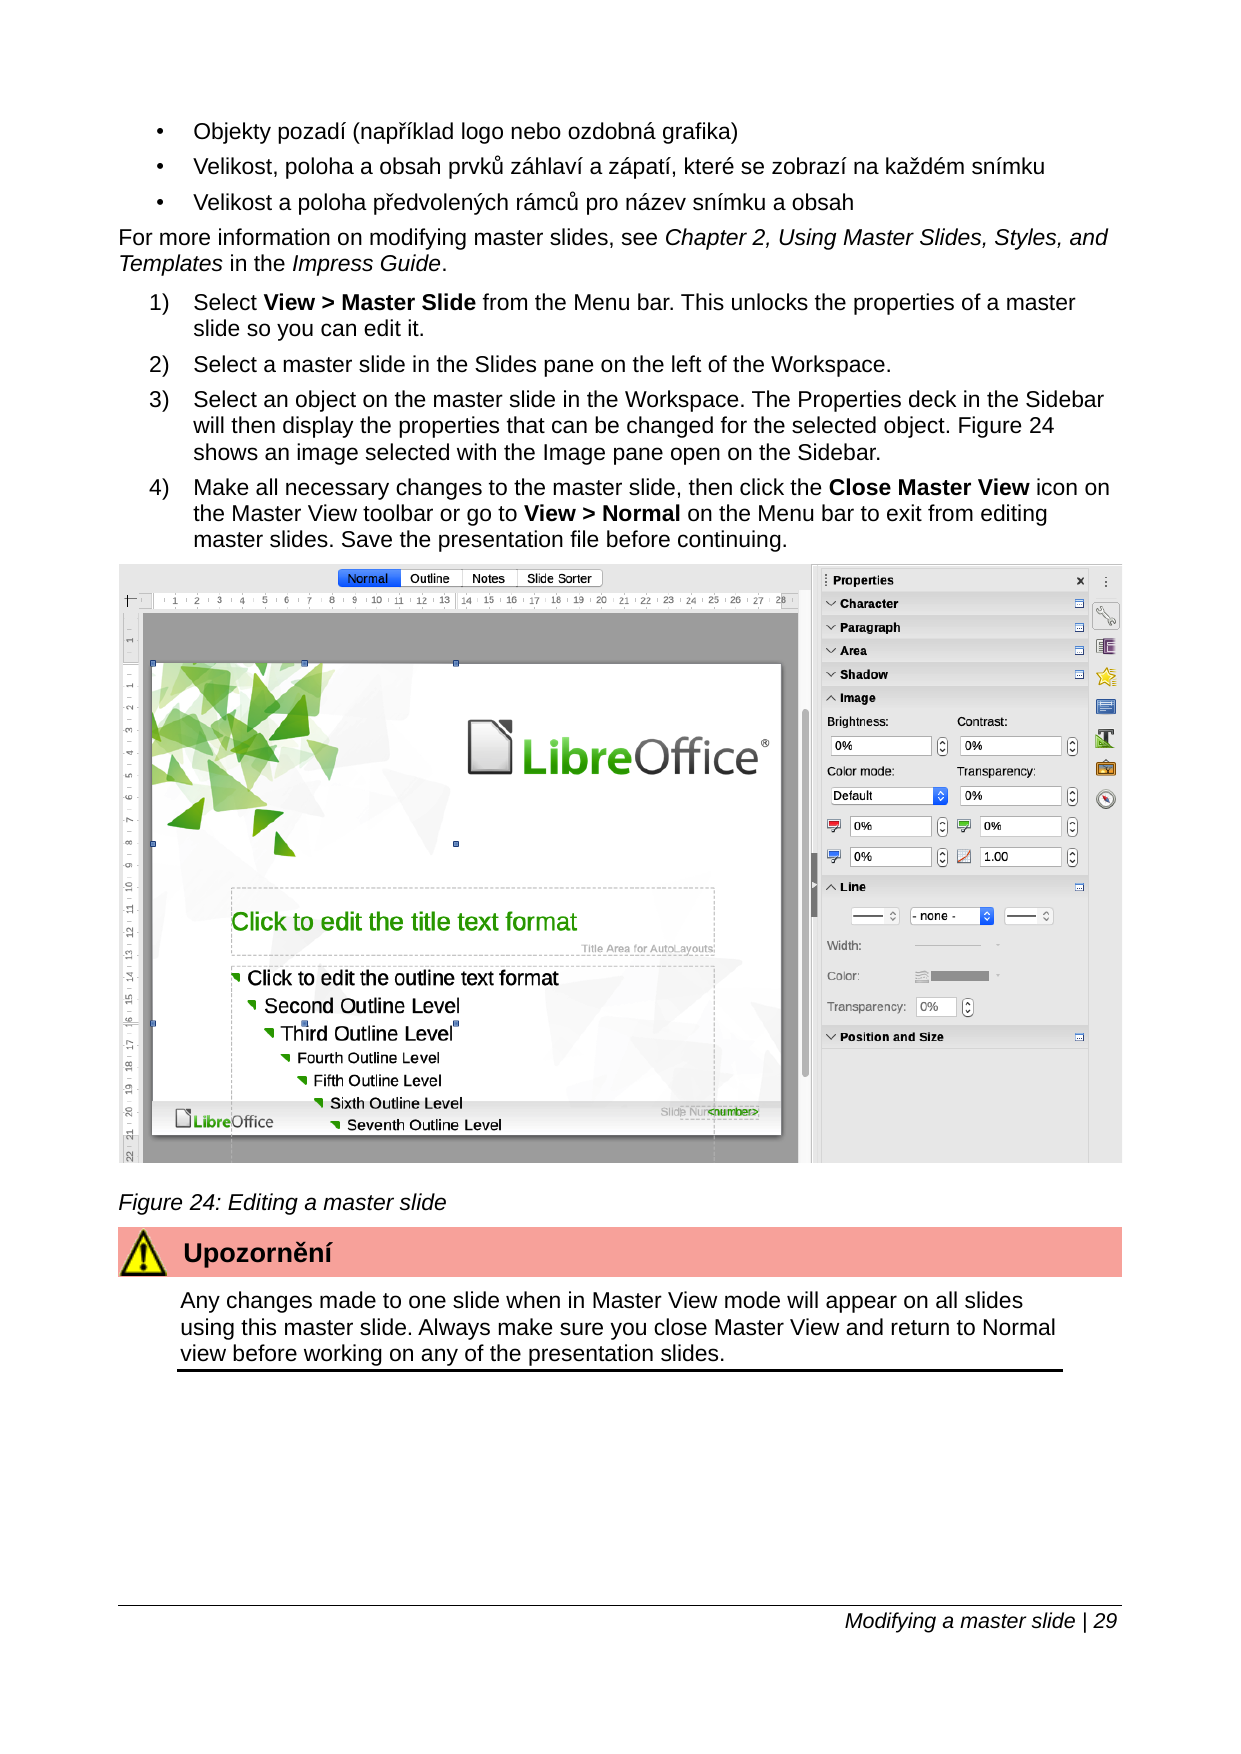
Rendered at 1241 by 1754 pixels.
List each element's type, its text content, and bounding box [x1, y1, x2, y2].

list Select an object on the master slide in the Workspace. The Properties deck in the Sidebar will then display the properties that can be changed for the selected object. Figure 24 shows an image selected with the Image pane open on the Sidebar. [169, 386, 1122, 465]
picture [118, 564, 1123, 1163]
list Velikost a poloha předvolených rámců pro název snímku a obsah [156, 188, 1122, 215]
list Select View > Master Slide from the Menu bar. This unlocks the properties of a master slide so you can edit it. [169, 289, 1122, 342]
text Figure 24: Editing a master slide [118, 1163, 1122, 1216]
list Objekty pozadí (například logo nebo ozdobná grafika) [156, 118, 1122, 144]
text For more information on modifying master slides, see Chapter 2, Using Master Slides, Styles, and Templates in the Impress Guide. [118, 224, 1122, 276]
text Any changes made to one slide when in Master View mode will appear on all slides using this master slide. Always make sure you close Master View and return to Normal view before working on any of the presentation slides. [177, 1284, 1063, 1369]
subtitle Upozornění [118, 1227, 1122, 1277]
list Velikost, poloha a obsah prvků záhlaví a zápatí, které se zobrazí na každém snímku [156, 153, 1122, 180]
picture [119, 1228, 167, 1276]
list Select a master slide in the Slides pane on the left of the Workspace. [169, 351, 1122, 377]
list Make all necessary changes to the master slide, then click the Close Master View icon on the Master View toolbar or go to View > Normal on the Menu bar to exit from editing master slides. Save the presentation file before continuing. [169, 474, 1122, 553]
